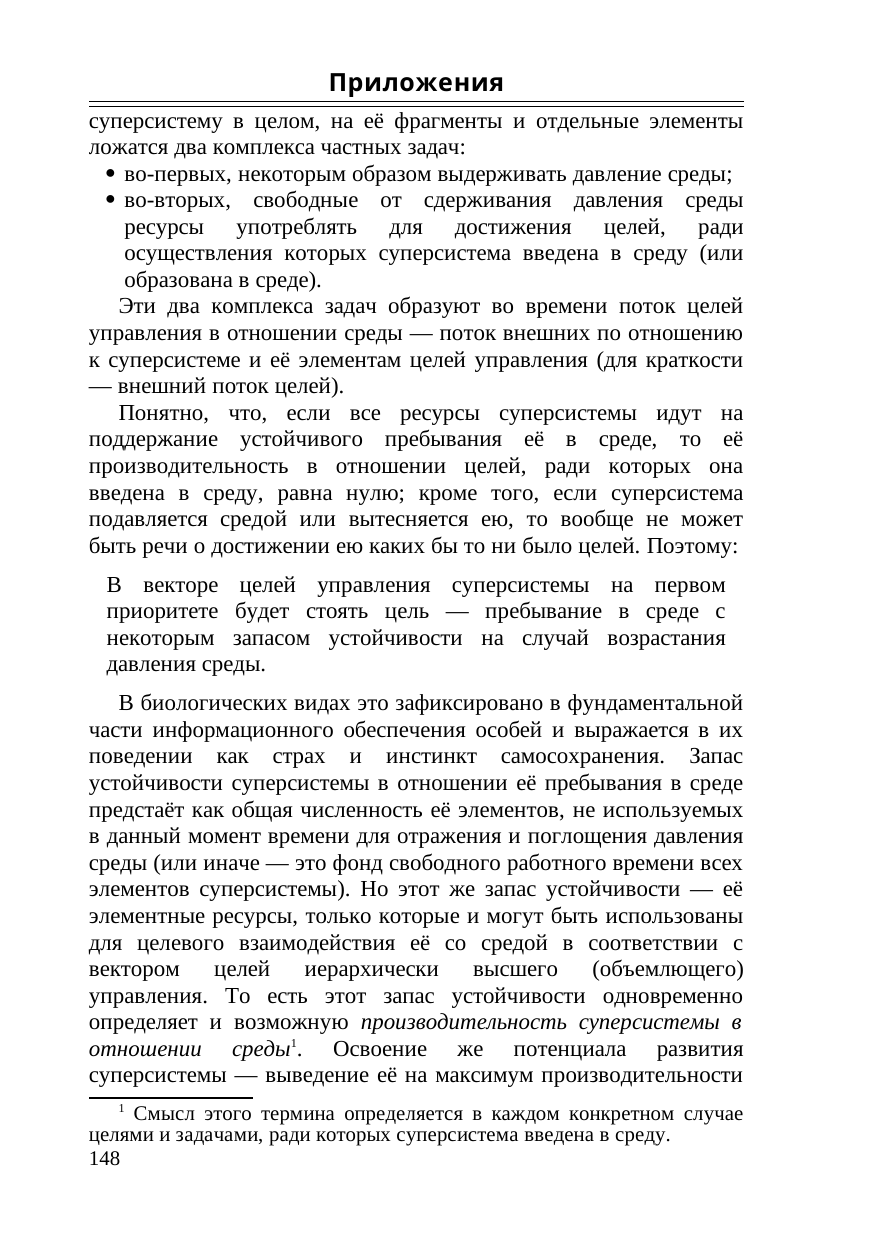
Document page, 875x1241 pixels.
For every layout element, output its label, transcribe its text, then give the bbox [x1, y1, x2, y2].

text суперсистему в целом, на её фрагменты и отдельные элементы ложатся два комплекса частных задач: [89, 107, 744, 159]
text Смысл этого термина определяется в каждом конкретном случае целями и задачами, ради которых суперсистема введена в среду. [89, 1104, 744, 1145]
text В биологических видах это зафиксировано в фундаментальной части информационного обеспечения особей и выражается в их поведении как страх и инстинкт самосохранения. Запас устойчивости суперсистемы в отношении её пребывания в среде предстаёт как общая численность её элементов, не используемых в данный момент времени для отражения и поглощения давления среды (или иначе — это фонд свободного работного времени всех элементов суперсистемы). Но этот же запас устойчивости — её элементные ресурсы, только которые и могут быть использованы для целевого взаимодействия её со средой в соответствии с вектором целей иерархически высшего (объемлющего) управления. То есть этот запас устойчивости одновременно определяет и возможную производительность суперсистемы в отношении среды. Освоение же потенциала развития суперсистемы — выведение её на максимум производительности [89, 689, 744, 1088]
text В векторе целей управления суперсистемы на первом приоритете будет стоять цель — пребывание в среде с некоторым запасом устойчивости на случай возрастания давления среды. [106, 571, 726, 677]
list во-вторых, свободные от сдерживания давления среды ресурсы употреблять для достижения целей, ради осуществления которых суперсистема введена в среду (или образована в среде). [106, 186, 744, 292]
text Эти два комплекса задач образуют во времени поток целей управления в отношении среды — поток внешних по отношению к суперсистеме и её элементам целей управления (для краткости — внешний поток целей). [89, 292, 744, 399]
text Понятно, что, если все ресурсы суперсистемы идут на поддержание устойчивого пребывания её в среде, то её производительность в отношении целей, ради которых она введена в среду, равна нулю; кроме того, если суперсистема подавляется средой или вытесняется ею, то вообще не может быть речи о достижении ею каких бы то ни было целей. Поэтому: [89, 399, 744, 558]
list во-первых, некоторым образом выдерживать давление среды; [106, 159, 744, 186]
